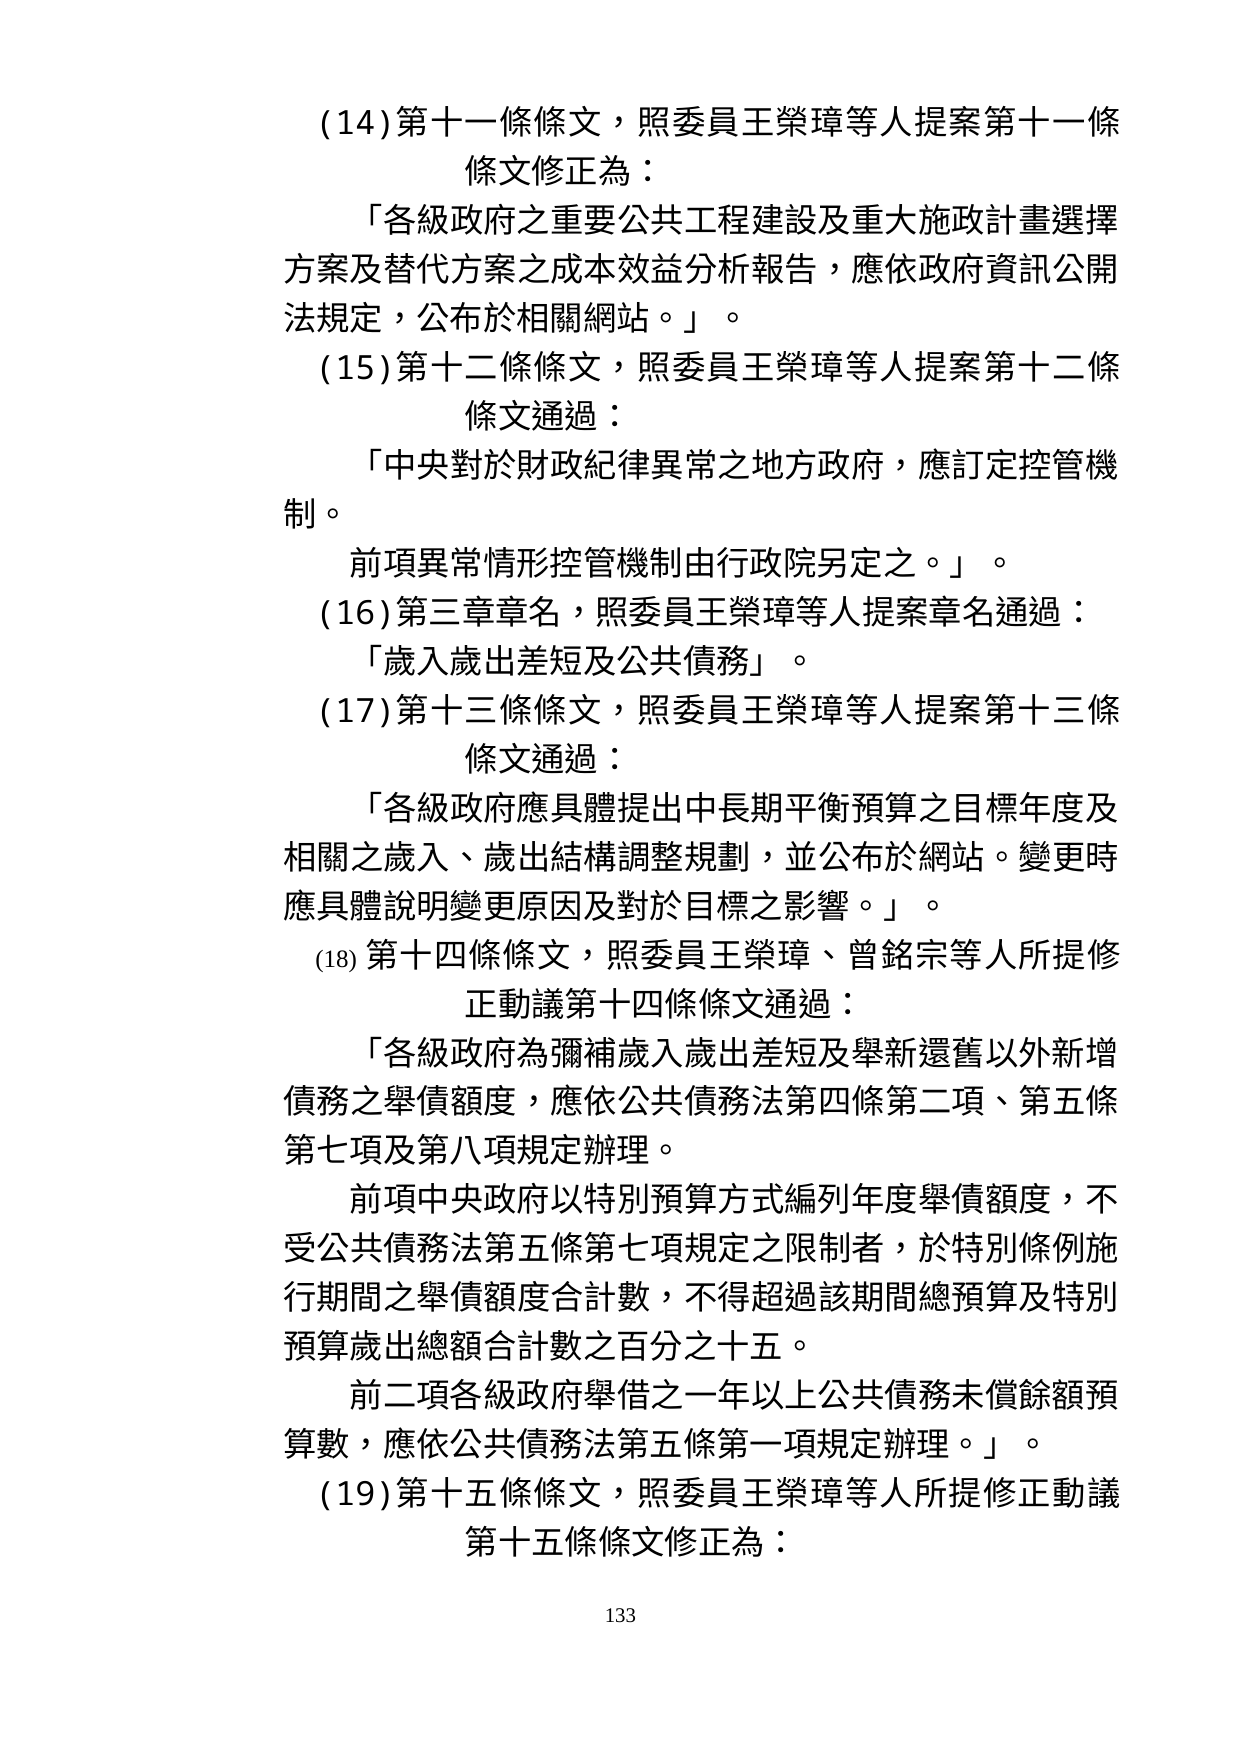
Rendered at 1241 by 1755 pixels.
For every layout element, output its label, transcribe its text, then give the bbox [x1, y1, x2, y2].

list 第十三條條文，照委員王榮璋等人提案第十三條條文通過： [315, 683, 1120, 781]
list 第三章章名，照委員王榮璋等人提案章名通過： [315, 585, 1120, 634]
list 第十二條條文，照委員王榮璋等人提案第十二條條文通過： [315, 340, 1120, 438]
text 前項中央政府以特別預算方式編列年度舉債額度，不受公共債務法第五條第七項規定之限制者，於特別條例施行期間之舉債額度合計數，不得超過該期間總預算及特別預算歲出總額合計數之百分之十五。 [283, 1173, 1120, 1368]
list 第十四條條文，照委員王榮璋、曾銘宗等人所提修正動議第十四條條文通過： [315, 928, 1120, 1026]
text 「各級政府為彌補歲入歲出差短及舉新還舊以外新增債務之舉債額度，應依公共債務法第四條第二項、第五條第七項及第八項規定辦理。 [283, 1026, 1120, 1173]
text 前二項各級政府舉借之一年以上公共債務未償餘額預算數，應依公共債務法第五條第一項規定辦理。」。 [283, 1368, 1120, 1466]
text 「歲入歲出差短及公共債務」。 [283, 634, 1120, 683]
list 第十五條條文，照委員王榮璋等人所提修正動議第十五條條文修正為： [315, 1466, 1120, 1564]
text 「各級政府應具體提出中長期平衡預算之目標年度及相關之歲入、歲出結構調整規劃，並公布於網站。變更時應具體說明變更原因及對於目標之影響。」。 [283, 781, 1120, 928]
text 「中央對於財政紀律異常之地方政府，應訂定控管機制。 [283, 438, 1120, 536]
text 前項異常情形控管機制由行政院另定之。」。 [283, 536, 1120, 585]
list 第十一條條文，照委員王榮璋等人提案第十一條條文修正為： [315, 96, 1120, 193]
text 「各級政府之重要公共工程建設及重大施政計畫選擇方案及替代方案之成本效益分析報告，應依政府資訊公開法規定，公布於相關網站。」。 [283, 193, 1120, 340]
